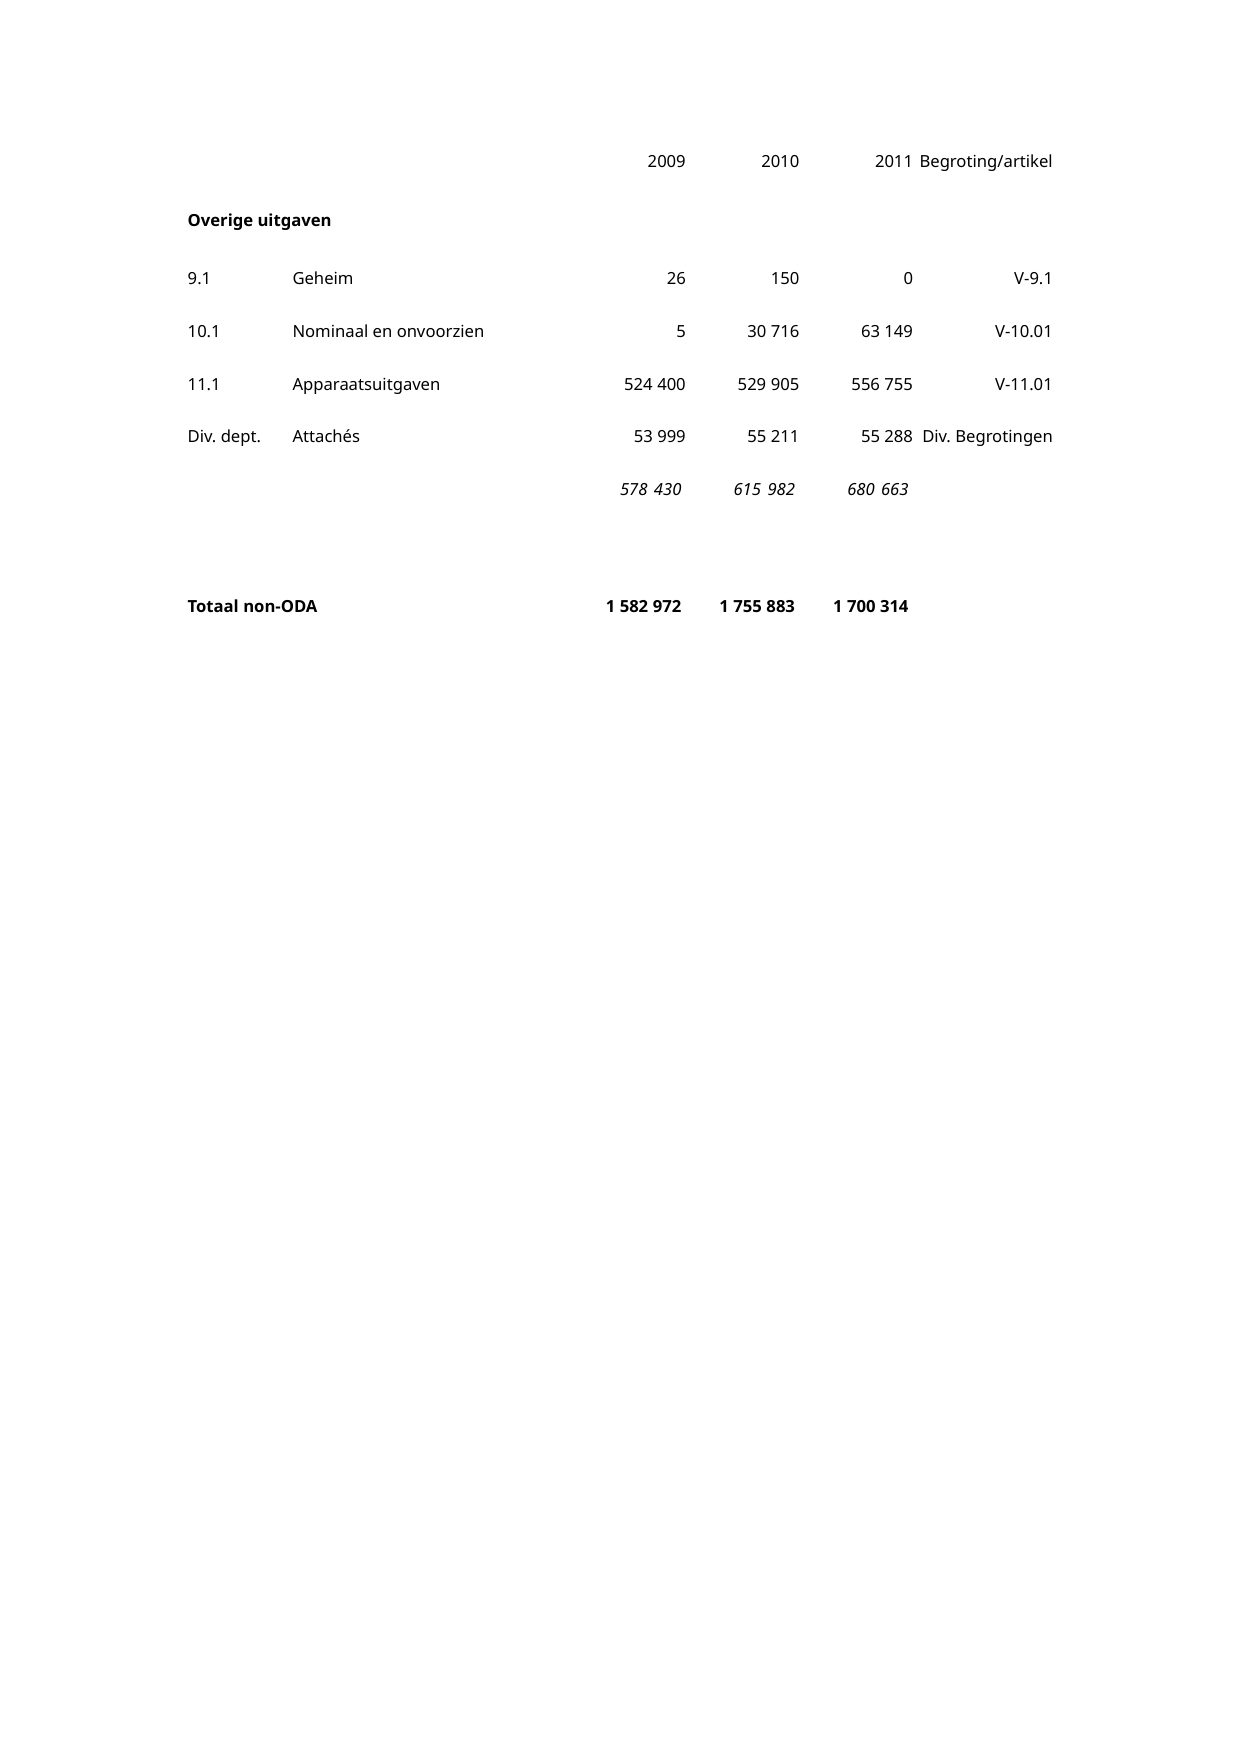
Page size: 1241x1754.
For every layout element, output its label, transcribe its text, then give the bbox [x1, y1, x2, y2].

table_cell [799, 209, 913, 267]
table_cell 578 430 [572, 478, 686, 536]
table_cell [686, 536, 799, 594]
table_header 2009 [572, 150, 686, 208]
table_cell [799, 536, 913, 594]
table_cell 0 [799, 267, 913, 319]
table_header 2010 [686, 150, 799, 208]
table_cell 1 582 972 [572, 595, 686, 653]
table_cell 615 982 [686, 478, 799, 536]
table_cell [292, 478, 572, 536]
table_cell Totaal non-ODA [188, 595, 572, 653]
table_cell [913, 536, 1053, 594]
table_cell [686, 209, 799, 267]
table_header Begroting/artikel [913, 150, 1053, 208]
table_cell 63 149 [799, 320, 913, 372]
table_cell Div. Begrotingen [913, 425, 1053, 478]
table_header [188, 150, 572, 208]
table_cell 1 700 314 [799, 595, 913, 653]
table_cell 9.1 [188, 267, 292, 319]
table_cell Attachés [292, 425, 572, 478]
table_cell Overige uitgaven [188, 209, 572, 267]
table_cell 524 400 [572, 372, 686, 425]
table_cell 53 999 [572, 425, 686, 478]
table_cell [572, 536, 686, 594]
table_cell Div. dept. [188, 425, 292, 478]
table_cell V-11.01 [913, 372, 1053, 425]
table_cell Geheim [292, 267, 572, 319]
table_cell V-9.1 [913, 267, 1053, 319]
table_cell [188, 536, 292, 594]
table_cell 150 [686, 267, 799, 319]
table_cell 5 [572, 320, 686, 372]
table_cell V-10.01 [913, 320, 1053, 372]
table_cell Apparaatsuitgaven [292, 372, 572, 425]
table_cell [572, 209, 686, 267]
table_cell 30 716 [686, 320, 799, 372]
table_cell 55 288 [799, 425, 913, 478]
table_cell 11.1 [188, 372, 292, 425]
table_cell [913, 209, 1053, 267]
table_cell 1 755 883 [686, 595, 799, 653]
table_cell Nominaal en onvoorzien [292, 320, 572, 372]
table_cell 556 755 [799, 372, 913, 425]
table_cell 680 663 [799, 478, 913, 536]
table_cell 10.1 [188, 320, 292, 372]
table_cell 26 [572, 267, 686, 319]
table_cell [913, 595, 1053, 653]
table_cell [292, 536, 572, 594]
table_cell 529 905 [686, 372, 799, 425]
table_cell [913, 478, 1053, 536]
table_cell 55 211 [686, 425, 799, 478]
table_cell [188, 478, 292, 536]
table_header 2011 [799, 150, 913, 208]
